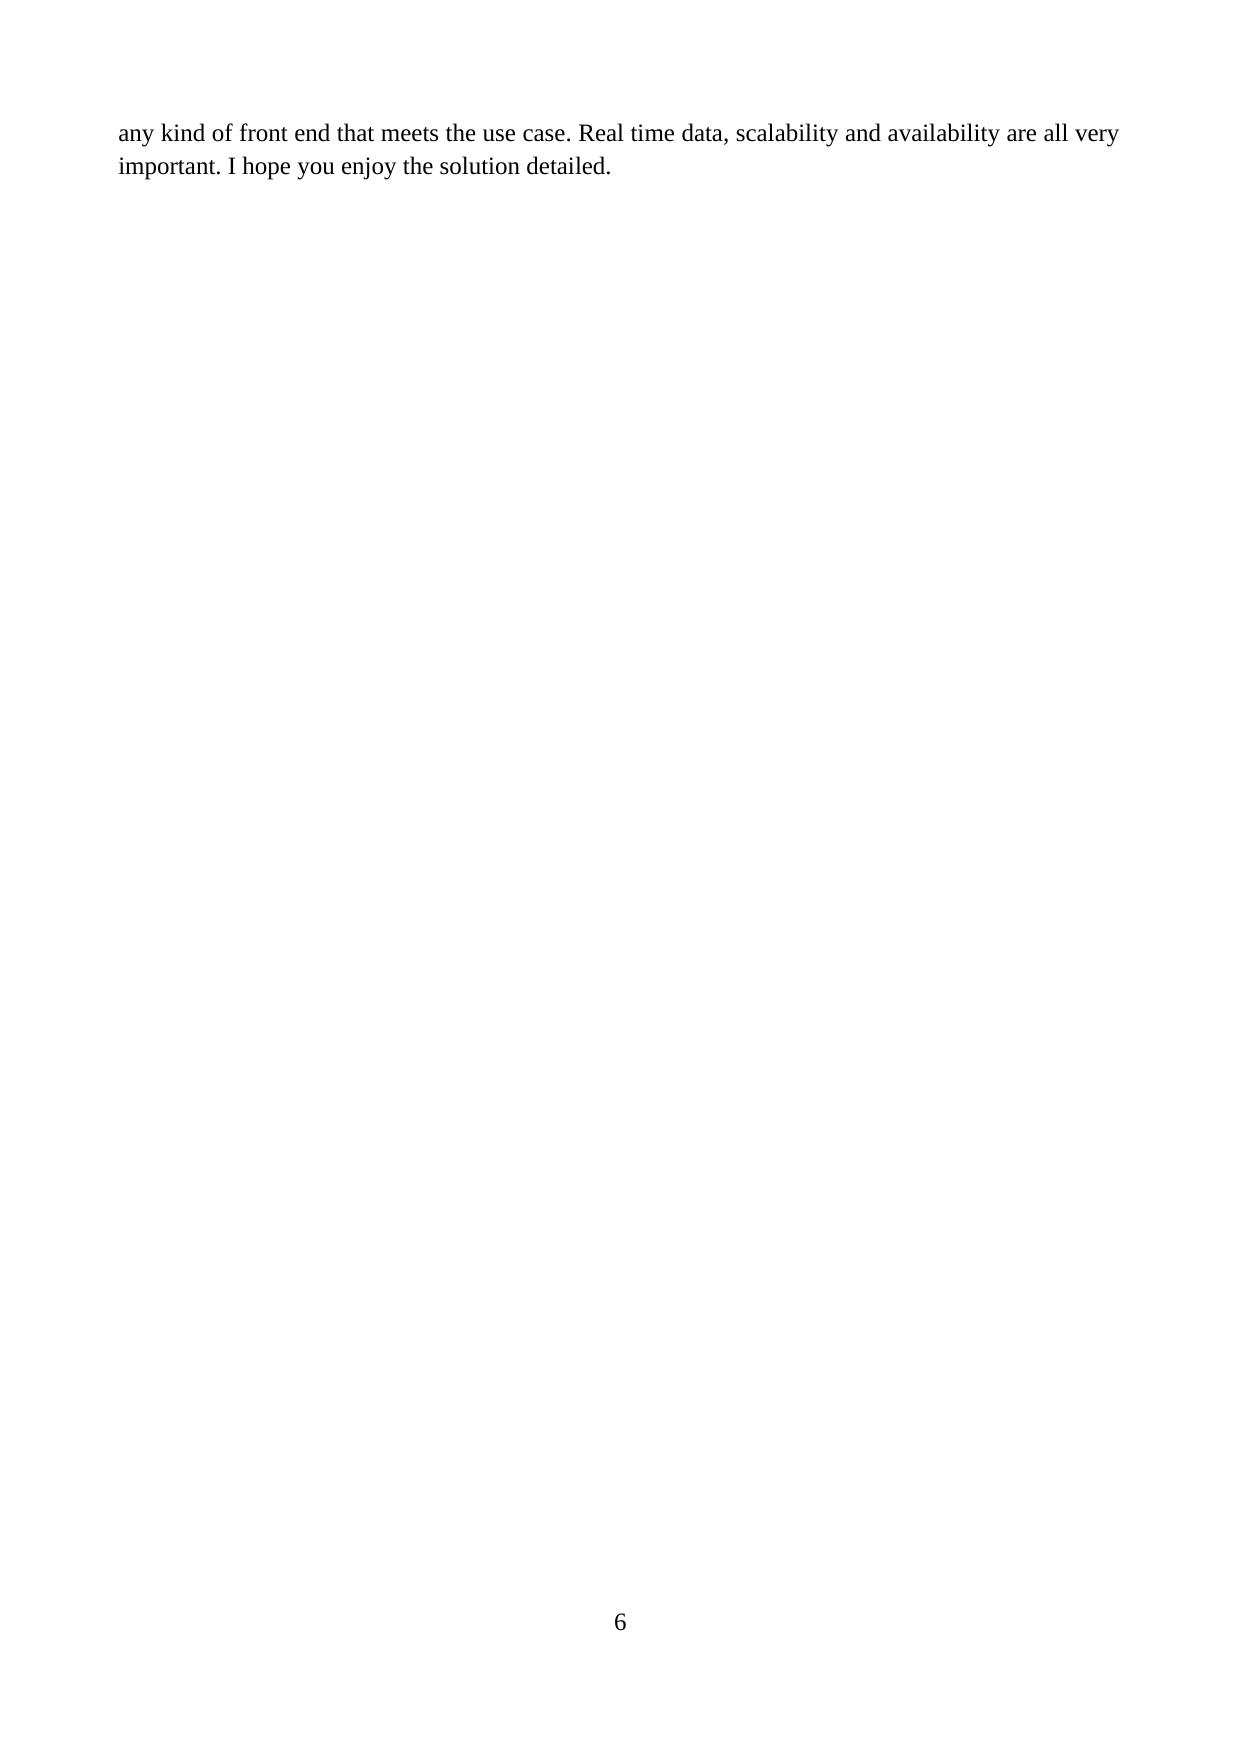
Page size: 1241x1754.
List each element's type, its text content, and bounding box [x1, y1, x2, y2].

text any kind of front end that meets the use case. Real time data, scalability and availability are all very important. I hope you enjoy the solution detailed. [118, 118, 1122, 180]
